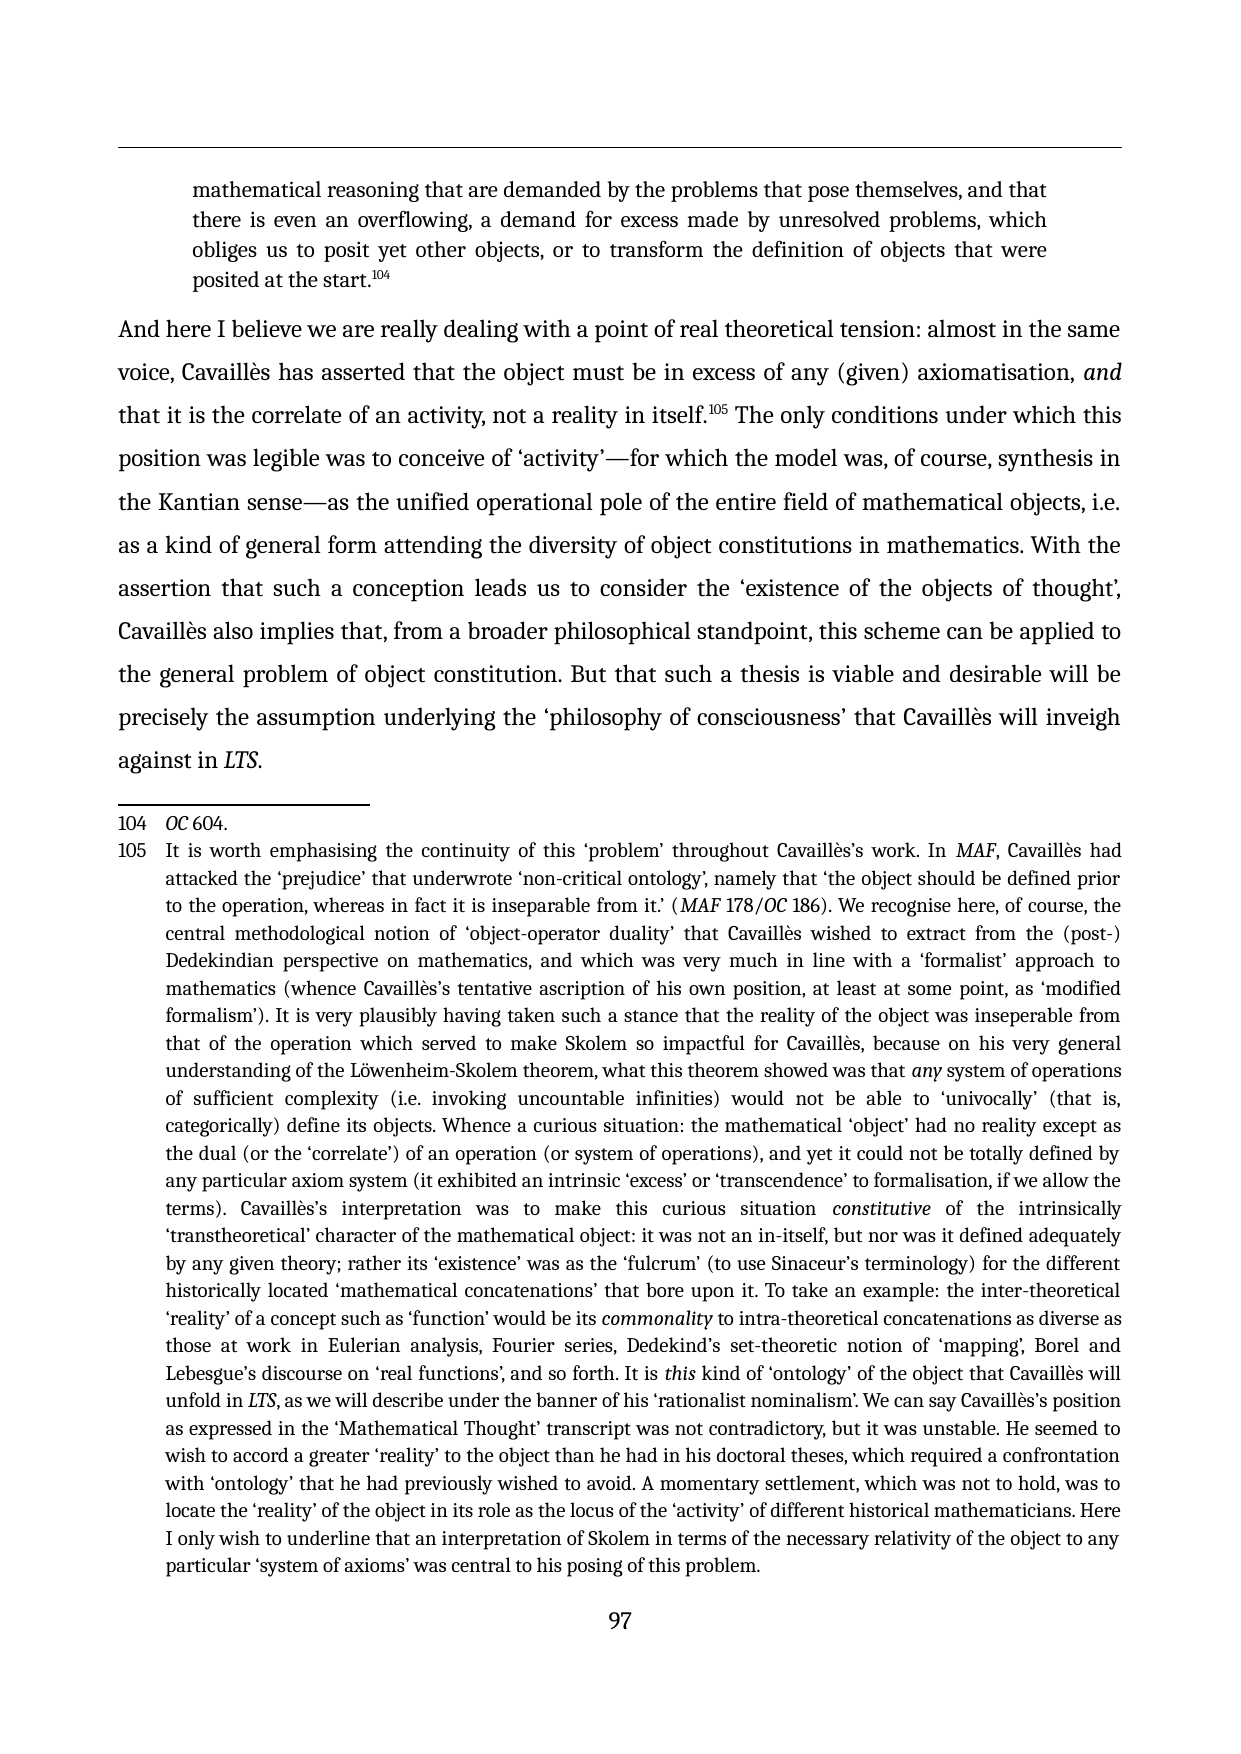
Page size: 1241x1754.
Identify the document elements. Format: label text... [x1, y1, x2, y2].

text And here I believe we are really dealing with a point of real theoretical tension: almost in the same voice, Cavaillès has asserted that the object must be in excess of any (given) axiomatisation, and that it is the correlate of an activity, not a reality in itself. The only conditions under which this position was legible was to conceive of ‘activity’—for which the model was, of course, synthesis in the Kantian sense—as the unified operational pole of the entire field of mathematical objects, i.e. as a kind of general form attending the diversity of object constitutions in mathematics. With the assertion that such a conception leads us to consider the ‘existence of the objects of thought’, Cavaillès also implies that, from a broader philosophical standpoint, this scheme can be applied to the general problem of object constitution. But that such a thesis is viable and desirable will be precisely the assumption underlying the ‘philosophy of consciousness’ that Cavaillès will inveigh against in LTS. [118, 315, 1122, 775]
text It is worth emphasising the continuity of this ‘problem’ throughout Cavaillès’s work. In MAF, Cavaillès had attacked the ‘prejudice’ that underwrote ‘non-critical ontology’, namely that ‘the object should be defined prior to the operation, whereas in fact it is inseparable from it.’ (MAF 178/OC 186). We recognise here, of course, the central methodological notion of ‘object-operator duality’ that Cavaillès wished to extract from the (post-) Dedekindian perspective on mathematics, and which was very much in line with a ‘formalist’ approach to mathematics (whence Cavaillès’s tentative ascription of his own position, at least at some point, as ‘modified formalism’). It is very plausibly having taken such a stance that the reality of the object was inseperable from that of the operation which served to make Skolem so impactful for Cavaillès, because on his very general understanding of the Löwenheim-Skolem theorem, what this theorem showed was that any system of operations of sufficient complexity (i.e. invoking uncountable infinities) would not be able to ‘univocally’ (that is, categorically) define its objects. Whence a curious situation: the mathematical ‘object’ had no reality except as the dual (or the ‘correlate’) of an operation (or system of operations), and yet it could not be totally defined by any particular axiom system (it exhibited an intrinsic ‘excess’ or ‘transcendence’ to formalisation, if we allow the terms). Cavaillès’s interpretation was to make this curious situation constitutive of the intrinsically ‘transtheoretical’ character of the mathematical object: it was not an in-itself, but nor was it defined adequately by any given theory; rather its ‘existence’ was as the ‘fulcrum’ (to use Sinaceur’s terminology) for the different historically located ‘mathematical concatenations’ that bore upon it. To take an example: the inter-theoretical ‘reality’ of a concept such as ‘function’ would be its commonality to intra-theoretical concatenations as diverse as those at work in Eulerian analysis, Fourier series, Dedekind’s set-theoretic notion of ‘mapping’, Borel and Lebesgue’s discourse on ‘real functions’, and so forth. It is this kind of ‘ontology’ of the object that Cavaillès will unfold in LTS, as we will describe under the banner of his ‘rationalist nominalism’. We can say Cavaillès’s position as expressed in the ‘Mathematical Thought’ transcript was not contradictory, but it was unstable. He seemed to wish to accord a greater ‘reality’ to the object than he had in his doctoral theses, which required a confrontation with ‘ontology’ that he had previously wished to avoid. A momentary settlement, which was not to hold, was to locate the ‘reality’ of the object in its role as the locus of the ‘activity’ of different historical mathematicians. Here I only wish to underline that an interpretation of Skolem in terms of the necessary relativity of the object to any particular ‘system of axioms’ was central to his posing of this problem. [118, 839, 1122, 1578]
text mathematical reasoning that are demanded by the problems that pose themselves, and that there is even an overflowing, a demand for excess made by unresolved problems, which obliges us to posit yet other objects, or to transform the definition of objects that were posited at the start. [192, 176, 1048, 293]
text OC 604. [118, 811, 1122, 835]
